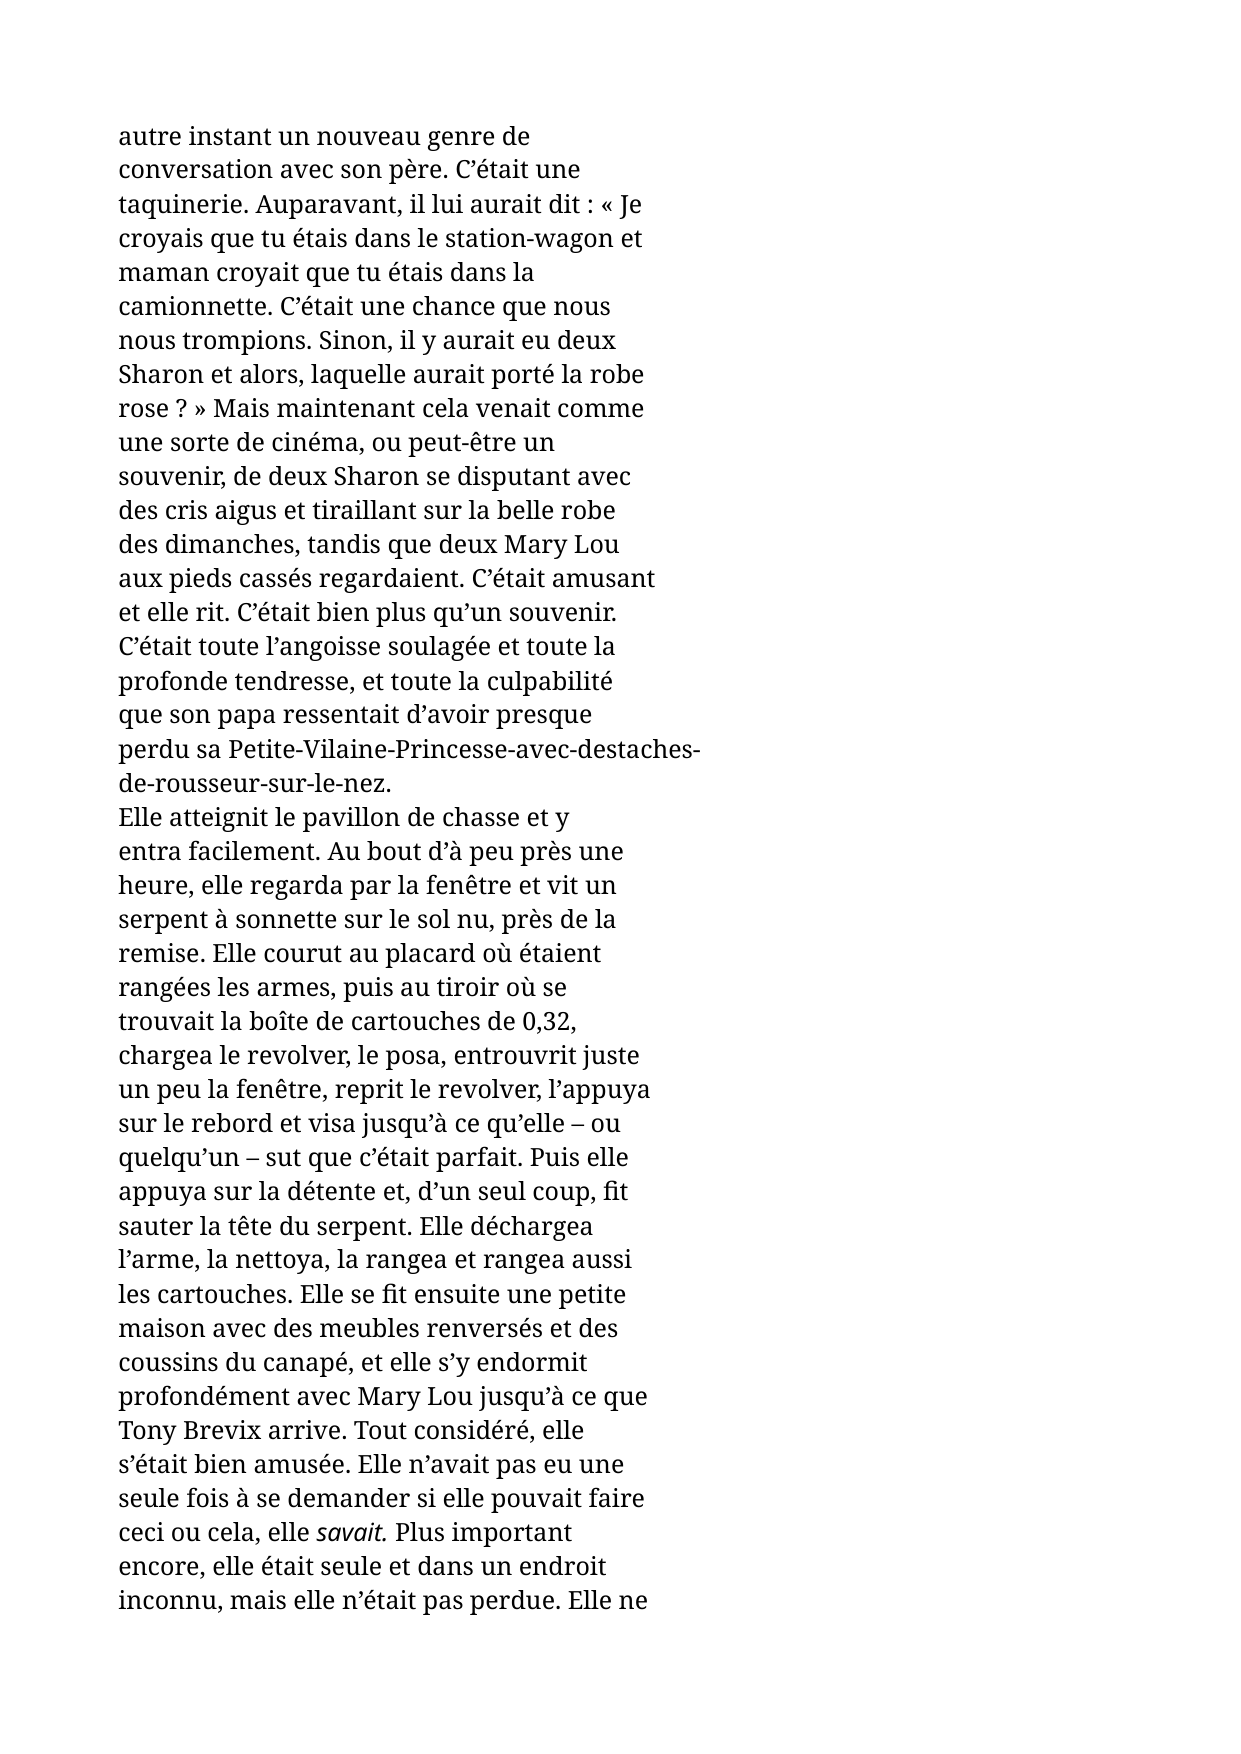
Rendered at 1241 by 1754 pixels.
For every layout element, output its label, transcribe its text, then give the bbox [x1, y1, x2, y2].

text que son papa ressentait d’avoir presque [118, 697, 1122, 731]
text maison avec des meubles renversés et des [118, 1310, 1122, 1344]
text croyais que tu étais dans le station-wagon et [118, 220, 1122, 254]
text de-rousseur-sur-le-nez. [118, 765, 1122, 799]
text perdu sa Petite-Vilaine-Princesse-avec-destaches- [118, 731, 1122, 765]
text taquinerie. Auparavant, il lui aurait dit : « Je [118, 186, 1122, 220]
text trouvait la boîte de cartouches de 0,32, [118, 1004, 1122, 1038]
text inconnu, mais elle n’était pas perdue. Elle ne [118, 1583, 1122, 1617]
text seule fois à se demander si elle pouvait faire [118, 1481, 1122, 1515]
text souvenir, de deux Sharon se disputant avec [118, 459, 1122, 493]
text Elle atteignit le pavillon de chasse et y [118, 799, 1122, 833]
text et elle rit. C’était bien plus qu’un souvenir. [118, 595, 1122, 629]
text maman croyait que tu étais dans la [118, 254, 1122, 288]
text profonde tendresse, et toute la culpabilité [118, 663, 1122, 697]
text Tony Brevix arrive. Tout considéré, elle [118, 1412, 1122, 1447]
text s’était bien amusée. Elle n’avait pas eu une [118, 1447, 1122, 1481]
text Sharon et alors, laquelle aurait porté la robe [118, 357, 1122, 391]
text nous trompions. Sinon, il y aurait eu deux [118, 322, 1122, 357]
text heure, elle regarda par la fenêtre et vit un [118, 867, 1122, 902]
text les cartouches. Elle se fit ensuite une petite [118, 1276, 1122, 1310]
text un peu la fenêtre, reprit le revolver, l’appuya [118, 1072, 1122, 1106]
text sauter la tête du serpent. Elle déchargea [118, 1208, 1122, 1242]
text rangées les armes, puis au tiroir où se [118, 970, 1122, 1004]
text rose ? » Mais maintenant cela venait comme [118, 391, 1122, 425]
text camionnette. C’était une chance que nous [118, 288, 1122, 322]
text remise. Elle courut au placard où étaient [118, 936, 1122, 970]
text C’était toute l’angoisse soulagée et toute la [118, 629, 1122, 663]
text autre instant un nouveau genre de [118, 118, 1122, 152]
text ceci ou cela, elle savait. Plus important [118, 1515, 1122, 1549]
text une sorte de cinéma, ou peut-être un [118, 425, 1122, 459]
text l’arme, la nettoya, la rangea et rangea aussi [118, 1242, 1122, 1276]
text encore, elle était seule et dans un endroit [118, 1549, 1122, 1583]
text sur le rebord et visa jusqu’à ce qu’elle – ou [118, 1106, 1122, 1140]
text conversation avec son père. C’était une [118, 152, 1122, 186]
text quelqu’un – sut que c’était parfait. Puis elle [118, 1140, 1122, 1174]
text aux pieds cassés regardaient. C’était amusant [118, 561, 1122, 595]
text des cris aigus et tiraillant sur la belle robe [118, 493, 1122, 527]
text appuya sur la détente et, d’un seul coup, fit [118, 1174, 1122, 1208]
text serpent à sonnette sur le sol nu, près de la [118, 902, 1122, 936]
text entra facilement. Au bout d’à peu près une [118, 833, 1122, 867]
text chargea le revolver, le posa, entrouvrit juste [118, 1038, 1122, 1072]
text des dimanches, tandis que deux Mary Lou [118, 527, 1122, 561]
text coussins du canapé, et elle s’y endormit [118, 1344, 1122, 1378]
text profondément avec Mary Lou jusqu’à ce que [118, 1378, 1122, 1412]
